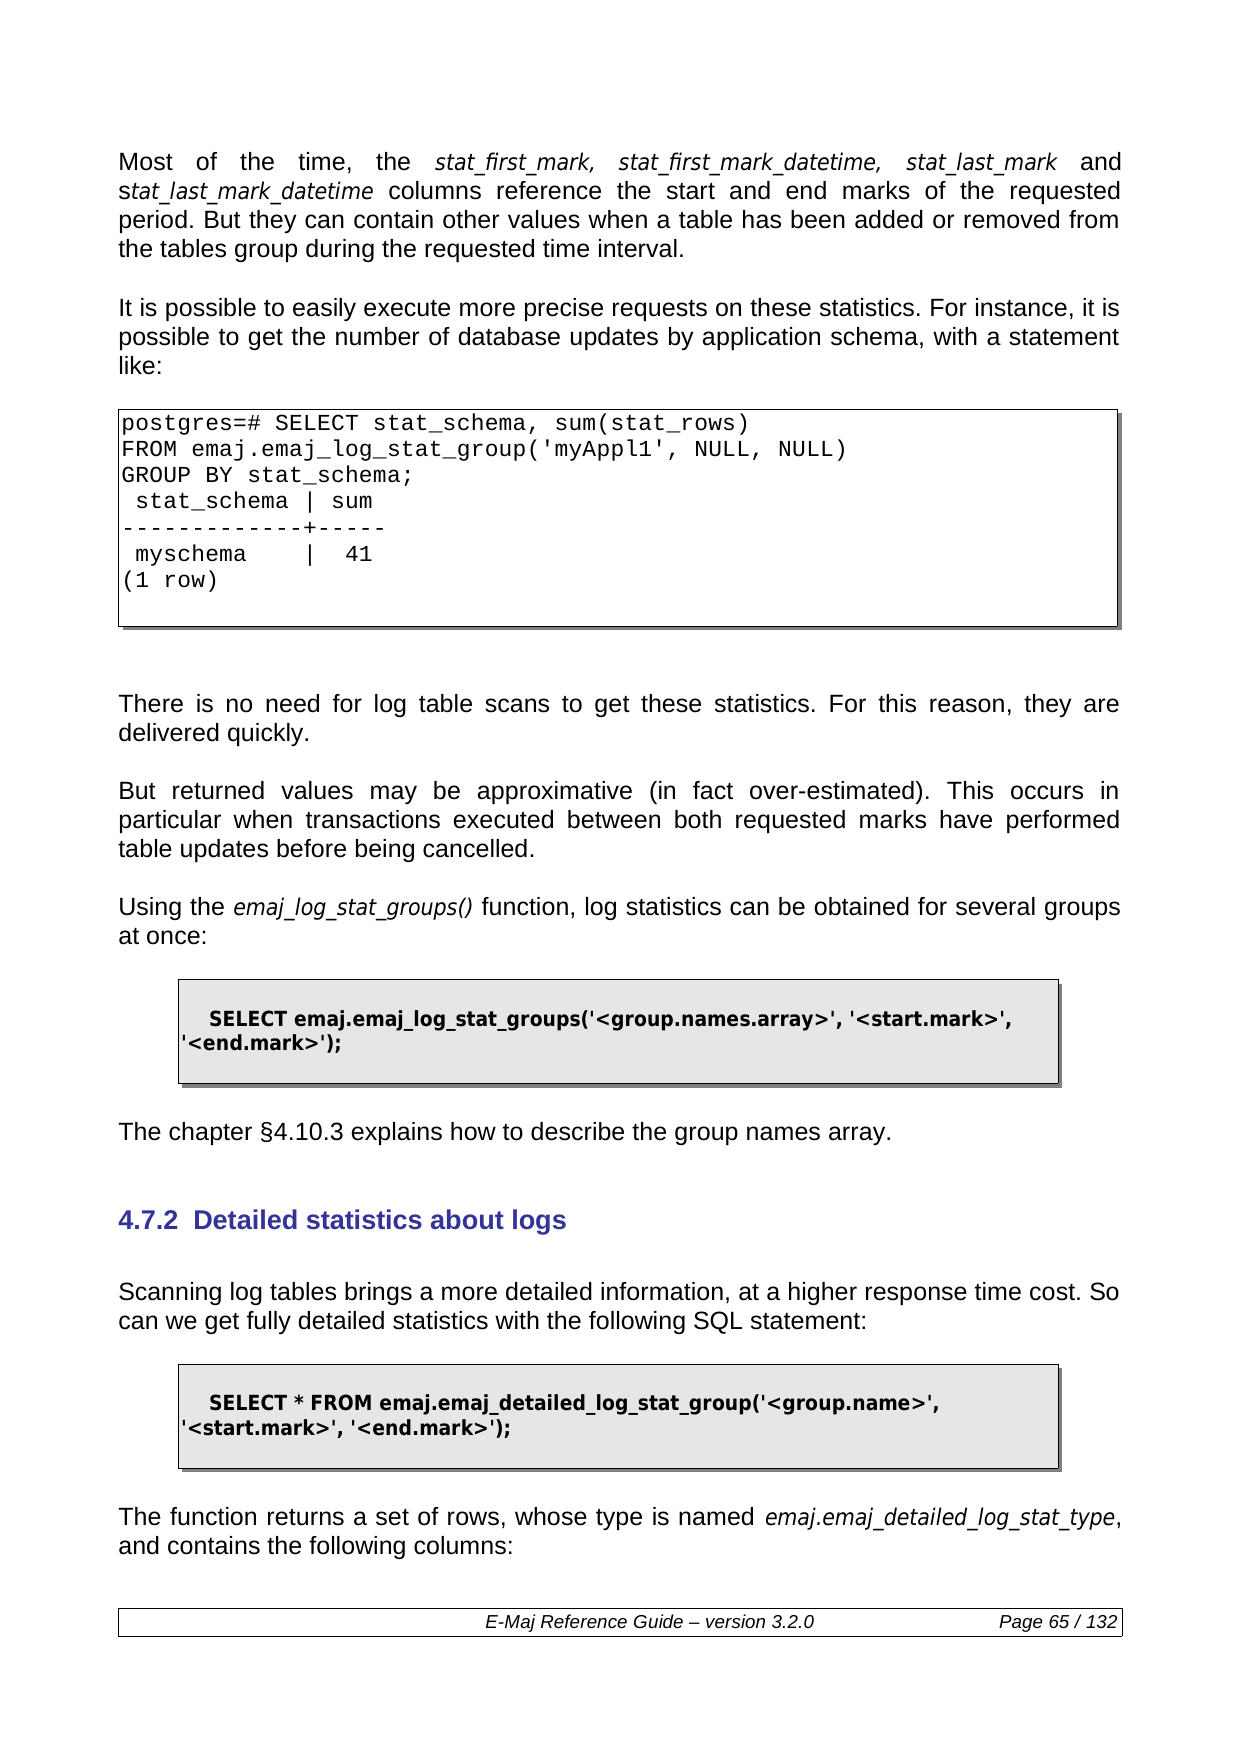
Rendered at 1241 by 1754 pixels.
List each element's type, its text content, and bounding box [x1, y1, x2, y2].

text myschema | 41 [119, 539, 1117, 565]
text There is no need for log table scans to get these statistics. For this reason, they are delivered quickly. [118, 688, 1122, 747]
text Using the emaj_log_stat_groups() function, log statistics can be obtained for several groups at once: [118, 892, 1122, 950]
text The chapter §4.10.3 explains how to describe the group names array. [118, 1117, 1122, 1146]
text But returned values may be approximative (in fact over-estimated). This occurs in particular when transactions executed between both requested marks have performed table updates before being cancelled. [118, 776, 1122, 863]
text -------------+----- [119, 513, 1117, 539]
text postgres=# SELECT stat_schema, sum(stat_rows) [119, 410, 1117, 435]
text (1 row) [119, 565, 1117, 594]
text It is possible to easily execute more precise requests on these statistics. For instance, it is possible to get the number of database updates by application schema, with a statement like: [118, 292, 1122, 380]
text Most of the time, the stat_first_mark, stat_first_mark_datetime, stat_last_mark and stat_last_mark_datetime columns reference the start and end marks of the requested period. But they can contain other values when a table has been added or removed from the tables group during the requested time interval. [118, 147, 1122, 263]
text GROUP BY stat_schema; [119, 461, 1117, 487]
text SELECT * FROM emaj.emaj_detailed_log_stat_group('<group.name>', '<start.mark>', '<end.mark>'); [179, 1388, 1058, 1437]
subtitle Detailed statistics about logs [118, 1204, 1122, 1235]
text The function returns a set of rows, whose type is named emaj.emaj_detailed_log_stat_type, and contains the following columns: [118, 1501, 1122, 1559]
text SELECT emaj.emaj_log_stat_groups('<group.names.array>', '<start.mark>', '<end.mark>'); [179, 1003, 1058, 1052]
text stat_schema | sum [119, 487, 1117, 513]
text FROM emaj.emaj_log_stat_group('myAppl1', NULL, NULL) [119, 435, 1117, 461]
text Scanning log tables brings a more detailed information, at a higher response time cost. So can we get fully detailed statistics with the following SQL statement: [118, 1277, 1122, 1335]
